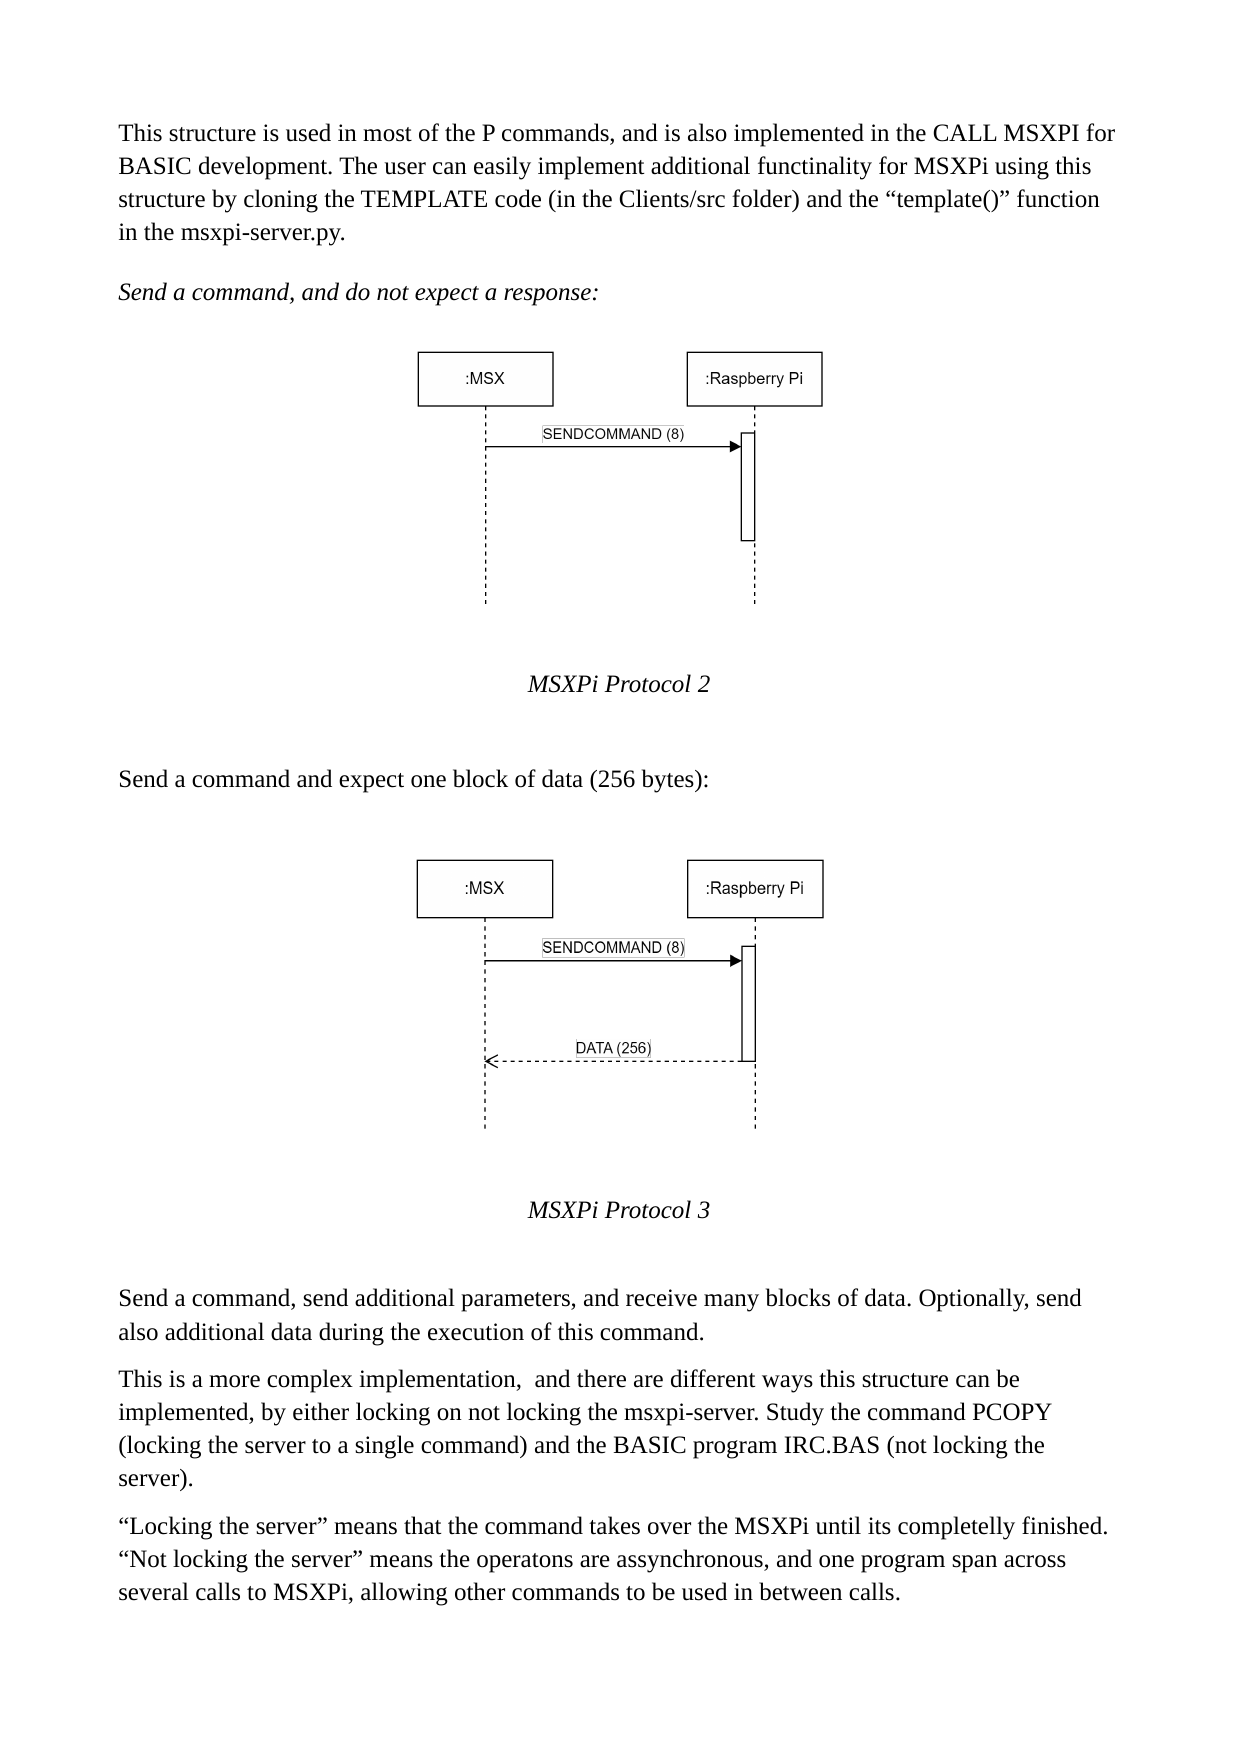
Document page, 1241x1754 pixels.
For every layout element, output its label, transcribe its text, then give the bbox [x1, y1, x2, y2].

table_header [118, 319, 1122, 656]
text MSXPi Protocol 2 [118, 669, 1122, 698]
text Send a command and expect one block of data (256 bytes): [118, 764, 1122, 793]
text Send a command, send additional parameters, and receive many blocks of data. Optionally, send also additional data during the execution of this command. [118, 1283, 1122, 1345]
text This structure is used in most of the P commands, and is also implemented in the CALL MSXPI for BASIC development. The user can easily implement additional functinality for MSXPi using this structure by cloning the TEMPLATE code (in the Clients/src folder) and the “template()” function in the msxpi-server.py. [118, 118, 1122, 246]
text Send a command, and do not expect a response: [118, 277, 1122, 306]
text “Locking the server” means that the command takes over the MSXPi until its completelly finished. “Not locking the server” means the operatons are assynchronous, and one program span across several calls to MSXPi, allowing other commands to be used in between calls. [118, 1511, 1122, 1606]
picture [403, 845, 837, 1148]
table_header [118, 811, 1122, 1182]
text MSXPi Protocol 3 [118, 1195, 1122, 1223]
text This is a more complex implementation, and there are different ways this structure can be implemented, by either locking on not locking the msxpi-server. Study the command PCOPY (locking the server to a single command) and the BASIC program IRC.BAS (not locking the server). [118, 1364, 1122, 1492]
picture [404, 338, 836, 622]
